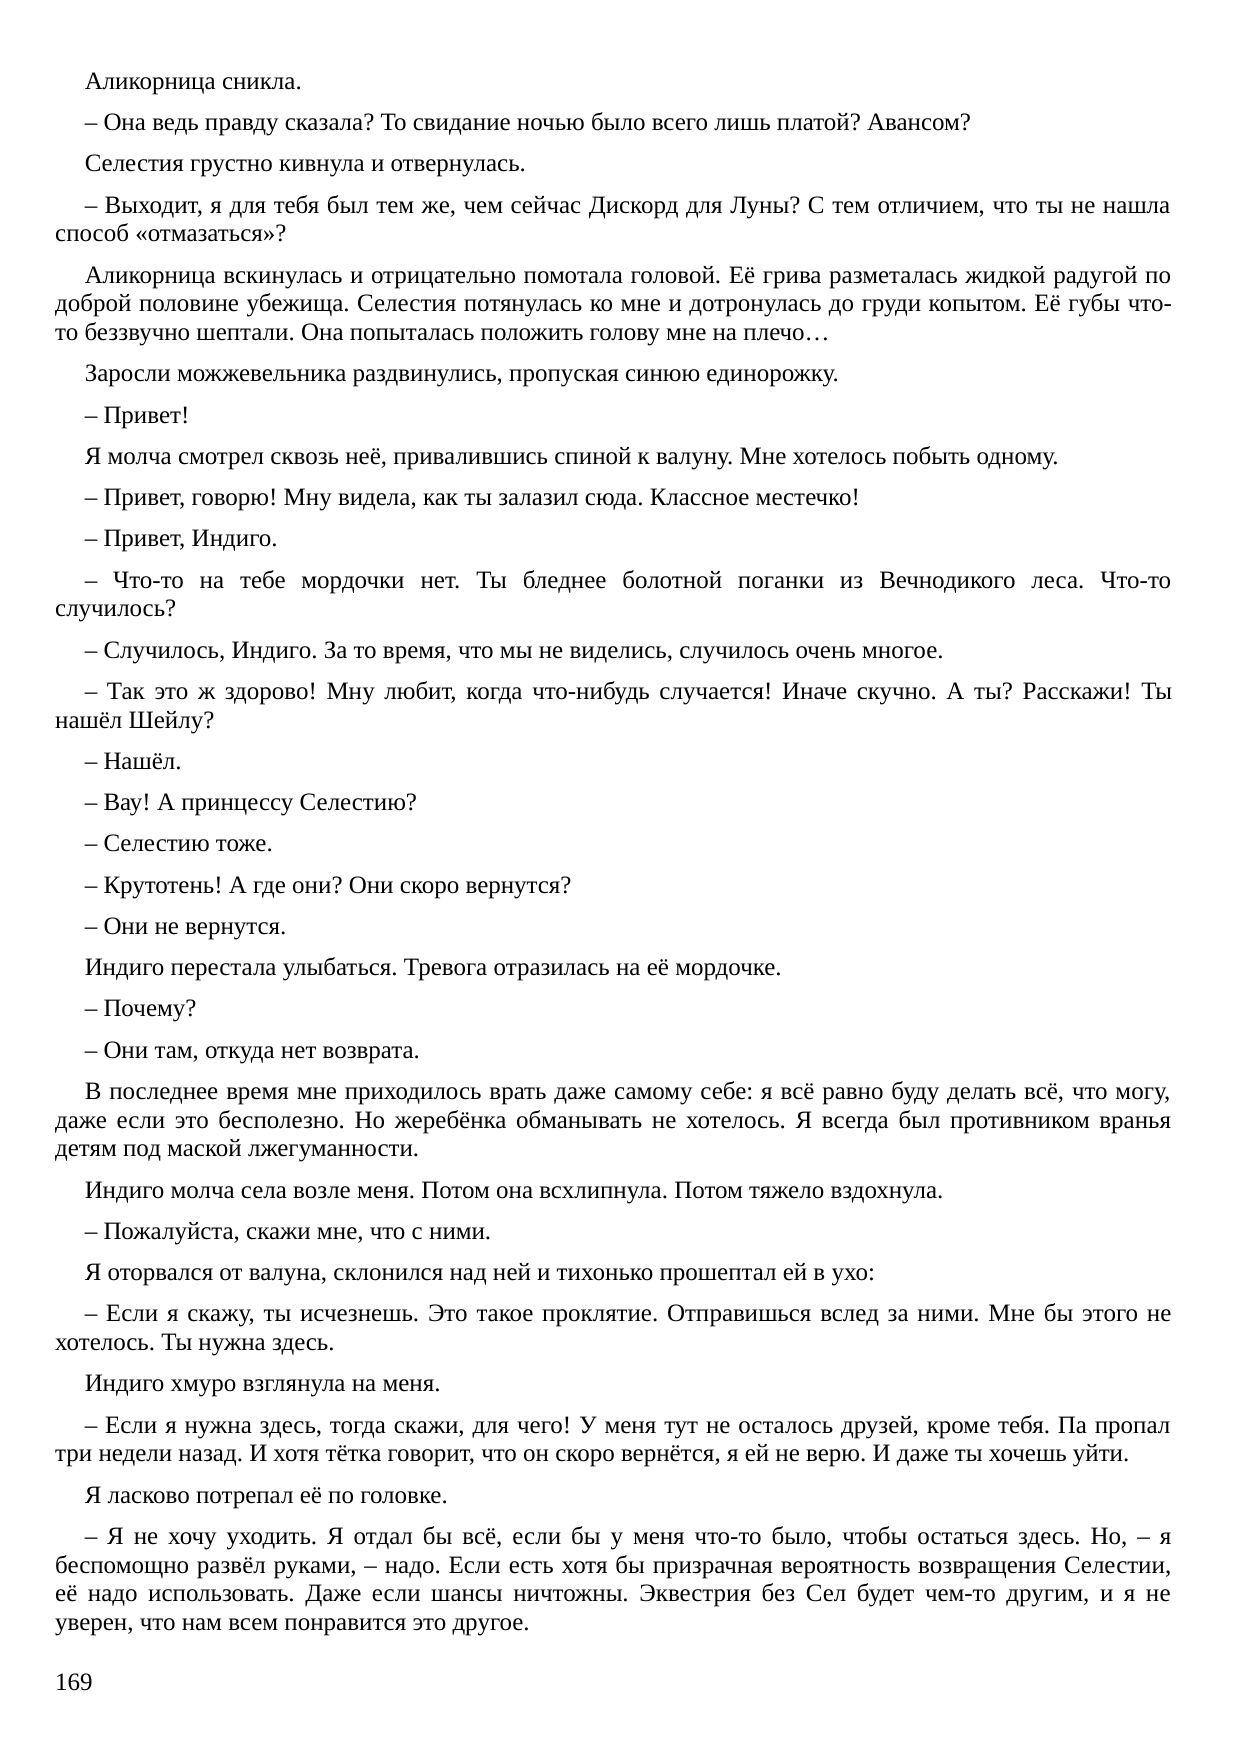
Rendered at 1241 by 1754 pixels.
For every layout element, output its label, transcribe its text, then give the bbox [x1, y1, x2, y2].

text – Вау! А принцессу Селестию? [55, 787, 1173, 816]
text – Случилось, Индиго. За то время, что мы не виделись, случилось очень многое. [55, 635, 1173, 663]
text Я оторвался от валуна, склонился над ней и тихонько прошептал ей в ухо: [55, 1257, 1173, 1286]
text Индиго хмуро взглянула на меня. [55, 1368, 1173, 1397]
text – Если я скажу, ты исчезнешь. Это такое проклятие. Отправишься вслед за ними. Мне бы этого не хотелось. Ты нужна здесь. [55, 1298, 1173, 1356]
text В последнее время мне приходилось врать даже самому себе: я всё равно буду делать всё, что могу, даже если это бесполезно. Но жеребёнка обманывать не хотелось. Я всегда был противником вранья детям под маской лжегуманности. [55, 1076, 1173, 1162]
text Заросли можжевельника раздвинулись, пропуская синюю единорожку. [55, 358, 1173, 387]
text Индиго молча села возле меня. Потом она всхлипнула. Потом тяжело вздохнула. [55, 1175, 1173, 1203]
text – Она ведь правду сказала? То свидание ночью было всего лишь платой? Авансом? [55, 107, 1173, 136]
text – Так это ж здорово! Мну любит, когда что-нибудь случается! Иначе скучно. А ты? Расскажи! Ты нашёл Шейлу? [55, 676, 1173, 733]
text – Они там, откуда нет возврата. [55, 1035, 1173, 1063]
text – Почему? [55, 993, 1173, 1022]
text – Я не хочу уходить. Я отдал бы всё, если бы у меня что-то было, чтобы остаться здесь. Но, – я беспомощно развёл руками, – надо. Если есть хотя бы призрачная вероятность возвращения Селестии, её надо использовать. Даже если шансы ничтожны. Эквестрия без Сел будет чем-то другим, и я не уверен, что нам всем понравится это другое. [55, 1521, 1173, 1636]
text – Привет! [55, 400, 1173, 428]
text – Нашёл. [55, 746, 1173, 775]
text Я ласково потрепал её по головке. [55, 1480, 1173, 1508]
text – Что-то на тебе мордочки нет. Ты бледнее болотной поганки из Вечнодикого леса. Что-то случилось? [55, 565, 1173, 622]
text Индиго перестала улыбаться. Тревога отразилась на её мордочке. [55, 952, 1173, 981]
text Я молча смотрел сквозь неё, привалившись спиной к валуну. Мне хотелось побыть одному. [55, 441, 1173, 470]
text – Выходит, я для тебя был тем же, чем сейчас Дискорд для Луны? С тем отличием, что ты не нашла способ «отмазаться»? [55, 190, 1173, 247]
text – Привет, Индиго. [55, 523, 1173, 552]
text – Пожалуйста, скажи мне, что с ними. [55, 1216, 1173, 1245]
text – Они не вернутся. [55, 911, 1173, 940]
text Аликорница вскинулась и отрицательно помотала головой. Её грива разметалась жидкой радугой по доброй половине убежища. Селестия потянулась ко мне и дотронулась до груди копытом. Её губы что-то беззвучно шептали. Она попыталась положить голову мне на плечо… [55, 260, 1173, 346]
text – Если я нужна здесь, тогда скажи, для чего! У меня тут не осталось друзей, кроме тебя. Па пропал три недели назад. И хотя тётка говорит, что он скоро вернётся, я ей не верю. И даже ты хочешь уйти. [55, 1410, 1173, 1467]
text – Крутотень! А где они? Они скоро вернутся? [55, 870, 1173, 898]
text Селестия грустно кивнула и отвернулась. [55, 148, 1173, 177]
text – Привет, говорю! Мну видела, как ты залазил сюда. Классное местечко! [55, 482, 1173, 511]
text Аликорница сникла. [55, 66, 1173, 95]
text – Селестию тоже. [55, 828, 1173, 857]
